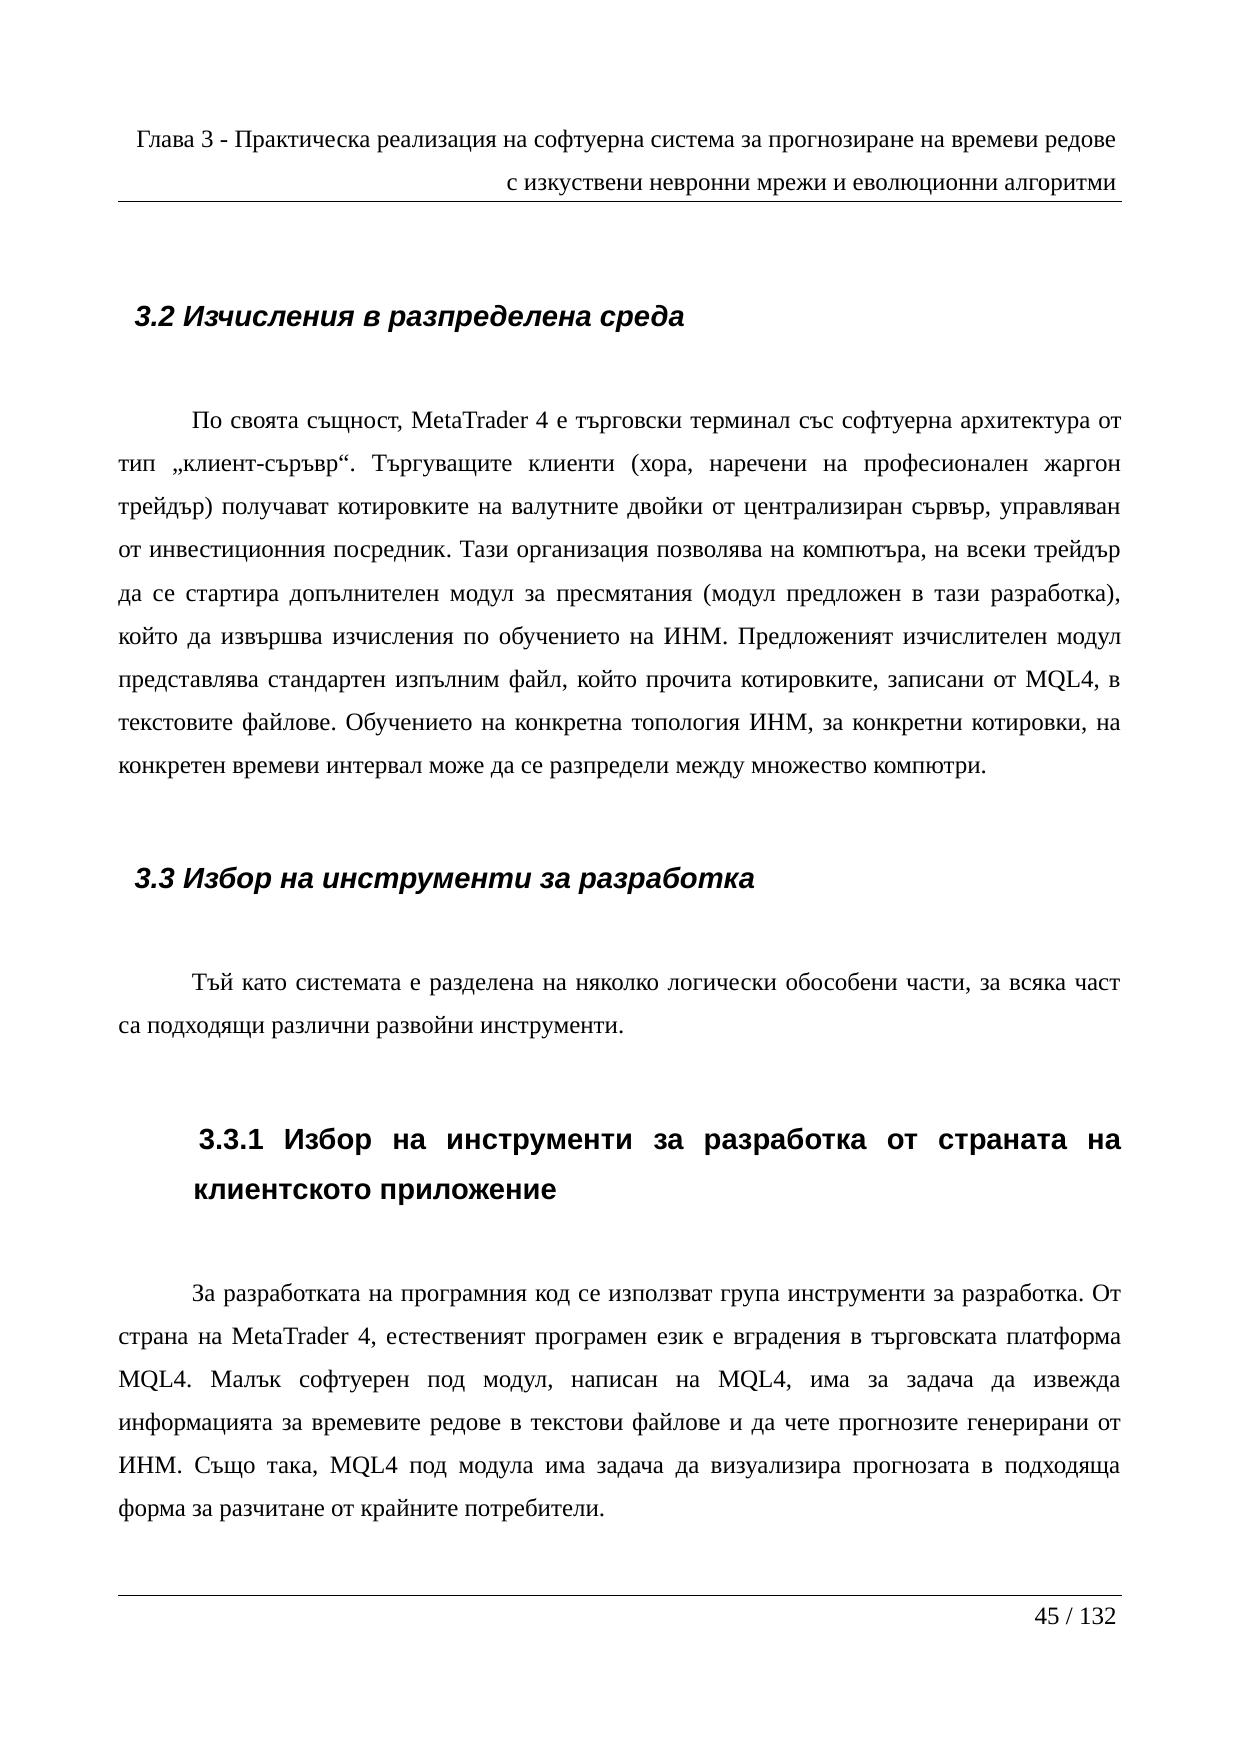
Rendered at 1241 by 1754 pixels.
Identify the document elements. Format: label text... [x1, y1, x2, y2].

subtitle 3.3 Избор на инструменти за разработка [118, 861, 1122, 895]
text За разработката на програмния код се използват група инструменти за разработка. От страна на MetaTrader 4, естественият програмен език е вградения в търговската платформа MQL4. Малък софтуерен под модул, написан на MQL4, има за задача да извежда информацията за времевите редове в текстови файлове и да чете прогнозите генерирани от ИНМ. Също така, MQL4 под модула има задача да визуализира прогнозата в подходяща форма за разчитане от крайните потребители. [118, 1278, 1122, 1522]
text По своята същност, MetaTrader 4 е търговски терминал със софтуерна архитектура от тип „клиент-съръвр“. Търгуващите клиенти (хора, наречени на професионален жаргон трейдър) получават котировките на валутните двойки от централизиран сървър, управляван от инвестиционния посредник. Тази организация позволява на компютъра, на всеки трейдър да се стартира допълнителен модул за пресмятания (модул предложен в тази разработка), който да извършва изчисления по обучението на ИНМ. Предложеният изчислителен модул представлява стандартен изпълним файл, който прочита котировките, записани от MQL4, в текстовите файлове. Обучението на конкретна топология ИНМ, за конкретни котировки, на конкретен времеви интервал може да се разпредели между множество компютри. [118, 405, 1122, 779]
subtitle 3.2 Изчисления в разпределена среда [118, 299, 1122, 333]
text Тъй като системата е разделена на няколко логически обособени части, за всяка част са подходящи различни развойни инструменти. [118, 967, 1122, 1039]
subtitle 3.3.1 Избор на инструменти за разработка от страната на клиентското приложение [118, 1122, 1122, 1206]
